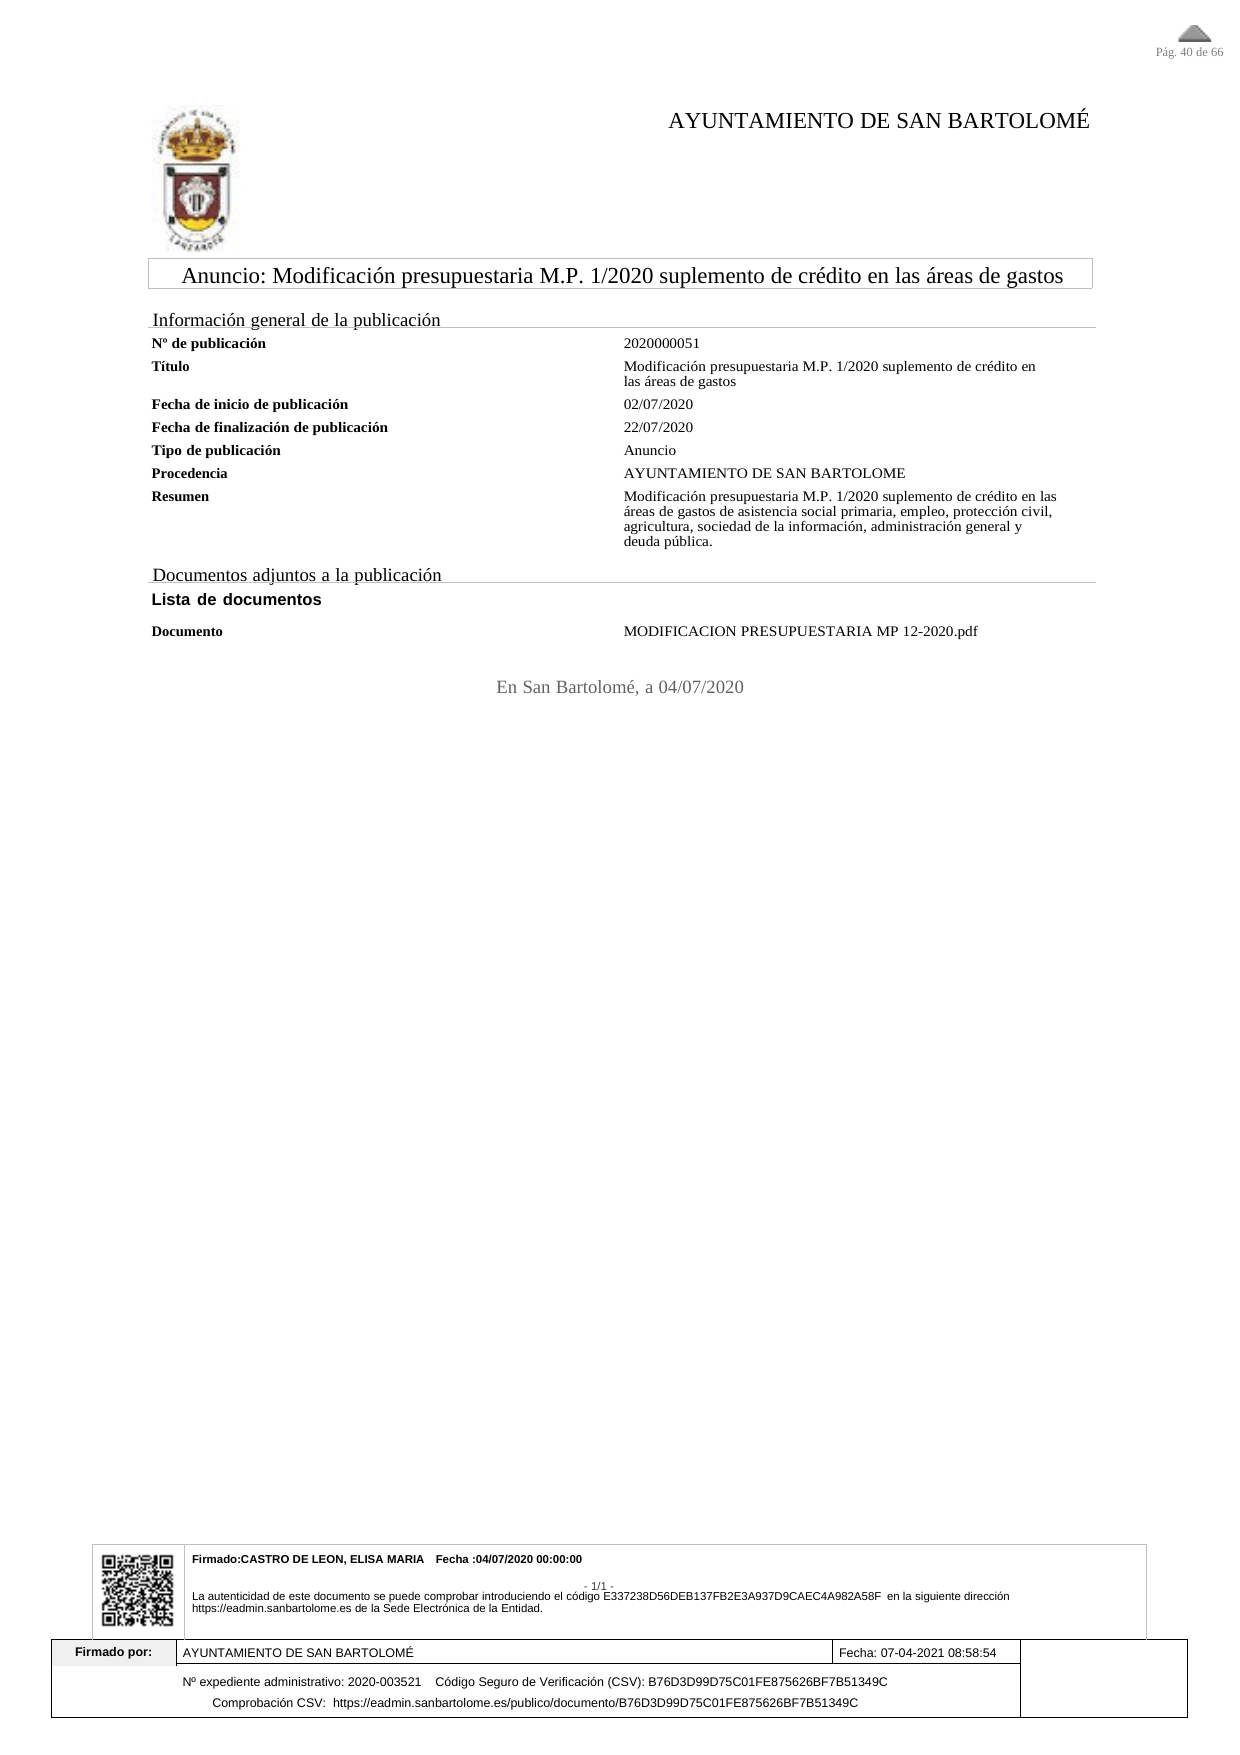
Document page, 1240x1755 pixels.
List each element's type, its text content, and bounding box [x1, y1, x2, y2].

table_header [52, 1544, 92, 1639]
table_header Firmado:CASTRO DE LEON, ELISA MARIA Fecha :04/07/2020 00:00:00 - 1/1 - La autenticidad de este documento se puede comprobar introduciendo el código E337238D56DEB137FB2E3A937D9CAEC4A982A58F en la siguiente dirección https://eadmin.sanbartolome.es de la Sede Electrónica de la Entidad. [185, 1545, 1146, 1639]
text Documento MODIFICACION PRESUPUESTARIA MP 12-2020.pdf [151, 622, 1235, 639]
text Lista de documentos [151, 590, 1235, 609]
text Tipo de publicación Anuncio [151, 442, 1235, 458]
table_cell [1021, 1640, 1187, 1717]
text Documentos adjuntos a la publicación [148, 563, 1235, 585]
text Fecha de inicio de publicación 02/07/2020 [151, 396, 1235, 413]
text Nº de publicación 2020000051 [151, 335, 1235, 352]
text Procedencia AYUNTAMIENTO DE SAN BARTOLOME [151, 464, 1235, 481]
table_cell Firmado por: [52, 1640, 176, 1663]
table_cell Fecha: 07-04-2021 08:58:54 [833, 1640, 1020, 1663]
text AYUNTAMIENTO DE SAN BARTOLOMÉ [668, 107, 1235, 133]
text Título Modificación presupuestaria M.P. 1/2020 suplemento de crédito en las áreas de gastos [151, 359, 1054, 390]
text Anuncio: Modificación presupuestaria M.P. 1/2020 suplemento de crédito en las áreas de gastos [181, 263, 1092, 288]
text Información general de la publicación [148, 309, 1235, 330]
table_header [93, 1545, 184, 1639]
text En San Bartolomé, a 04/07/2020 [494, 676, 746, 697]
table_cell AYUNTAMIENTO DE SAN BARTOLOMÉ [177, 1640, 832, 1663]
text Fecha de finalización de publicación 22/07/2020 [151, 419, 1235, 436]
table_header [1147, 1544, 1187, 1639]
text Resumen Modificación presupuestaria M.P. 1/2020 suplemento de crédito en las áreas de gastos de asistencia social primaria, empleo, protección civil, agricultura, sociedad de la información, administración general y deuda pública. [151, 489, 1059, 550]
table_cell Nº expediente administrativo: 2020-003521 Código Seguro de Verificación (CSV): B76D3D99D75C01FE875626BF7B51349C Comprobación CSV: https://eadmin.sanbartolome.es/publico/documento/B76D3D99D75C01FE875626BF7B51349C [52, 1664, 1020, 1717]
